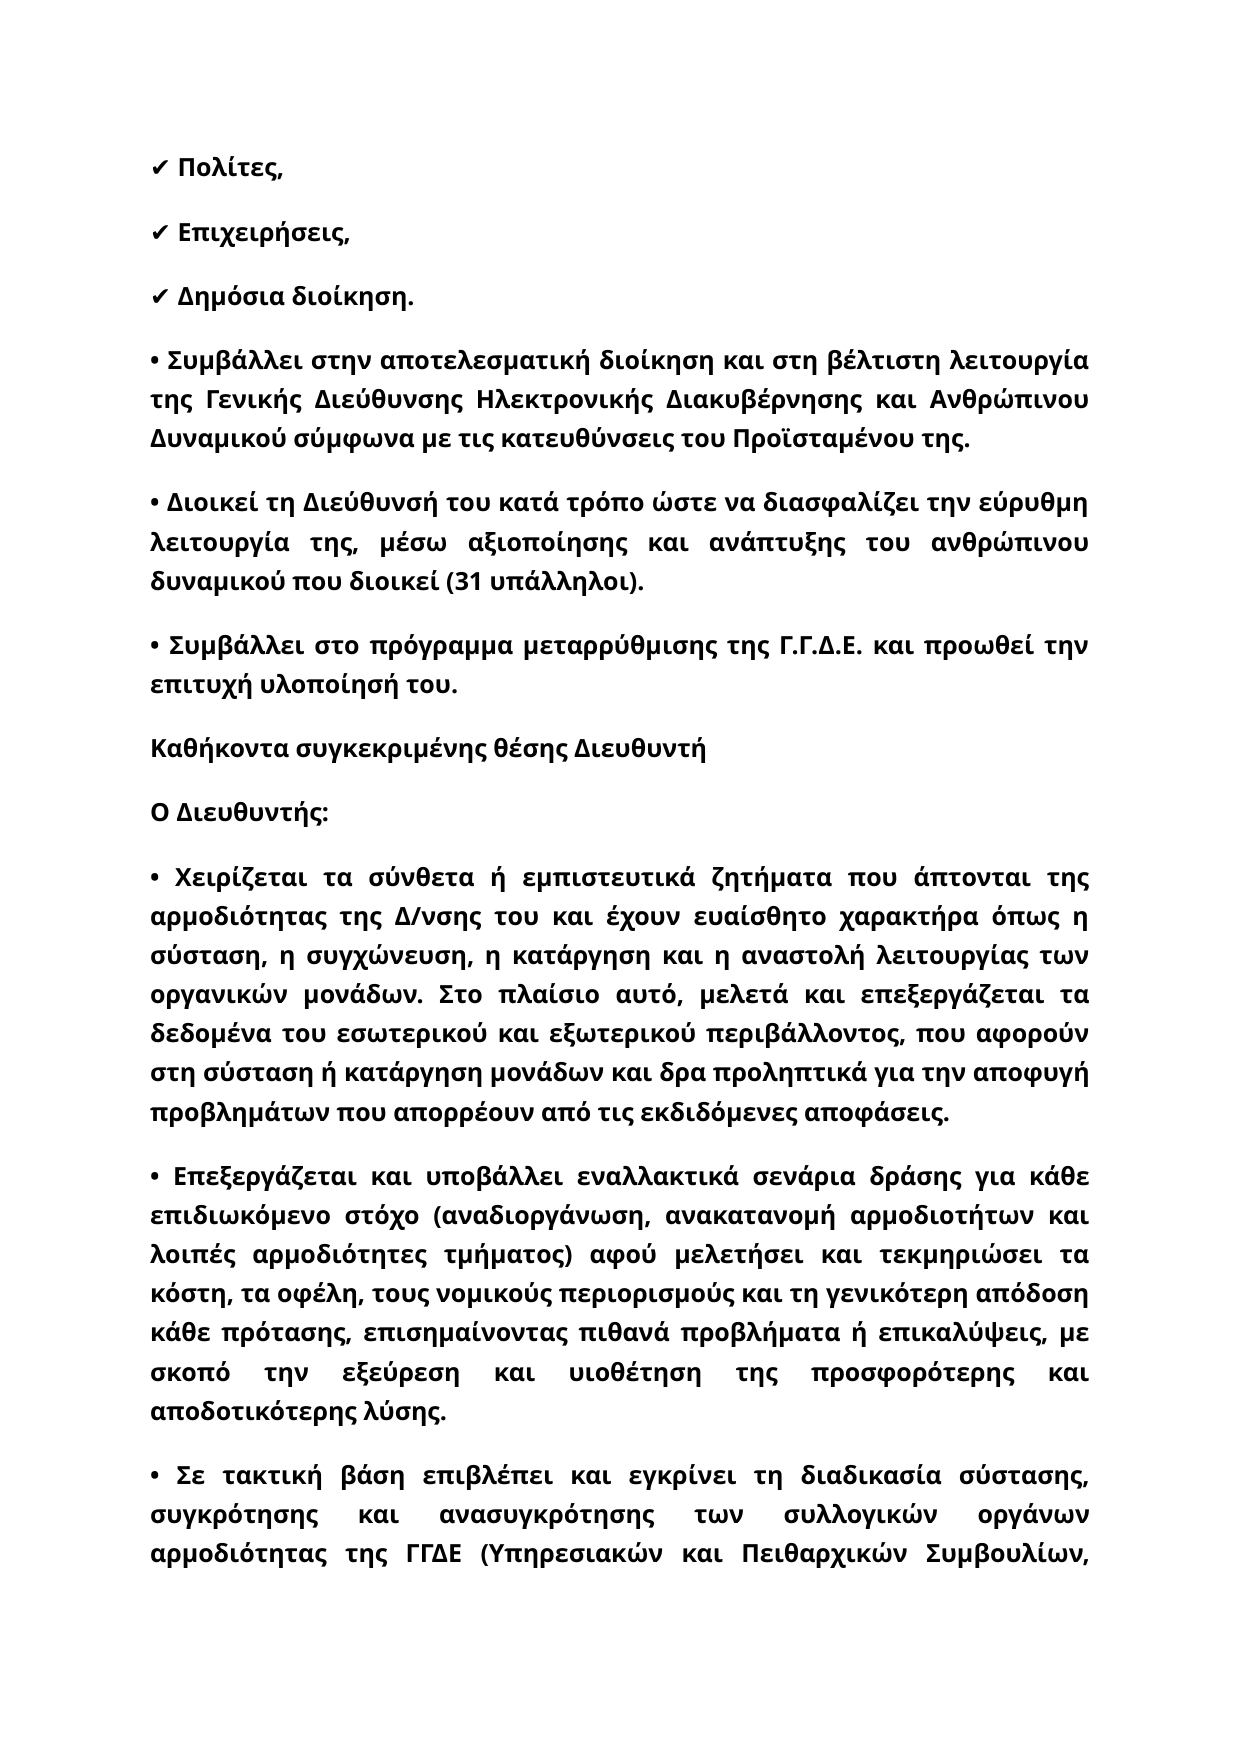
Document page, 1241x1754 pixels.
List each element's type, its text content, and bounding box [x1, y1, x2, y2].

text Ο Διευθυντής: [150, 795, 1090, 829]
text Καθήκοντα συγκεκριμένης θέσης Διευθυντή [150, 731, 1090, 765]
text ✔ Επιχειρήσεις, [150, 214, 1090, 248]
text • Διοικεί τη Διεύθυνσή του κατά τρόπο ώστε να διασφαλίζει την εύρυθμη λειτουργία της, μέσω αξιοποίησης και ανάπτυξης του ανθρώπινου δυναμικού που διοικεί (31 υπάλληλοι). [150, 485, 1090, 597]
text • Χειρίζεται τα σύνθετα ή εμπιστευτικά ζητήματα που άπτονται της αρμοδιότητας της Δ/νσης του και έχουν ευαίσθητο χαρακτήρα όπως η σύσταση, η συγχώνευση, η κατάργηση και η αναστολή λειτουργίας των οργανικών μονάδων. Στο πλαίσιο αυτό, μελετά και επεξεργάζεται τα δεδομένα του εσωτερικού και εξωτερικού περιβάλλοντος, που αφορούν στη σύσταση ή κατάργηση μονάδων και δρα προληπτικά για την αποφυγή προβλημάτων που απορρέουν από τις εκδιδόμενες αποφάσεις. [150, 859, 1090, 1128]
text • Συμβάλλει στην αποτελεσματική διοίκηση και στη βέλτιστη λειτουργία της Γενικής Διεύθυνσης Ηλεκτρονικής Διακυβέρνησης και Ανθρώπινου Δυναμικού σύμφωνα με τις κατευθύνσεις του Προϊσταμένου της. [150, 342, 1090, 455]
text • Επεξεργάζεται και υποβάλλει εναλλακτικά σενάρια δράσης για κάθε επιδιωκόμενο στόχο (αναδιοργάνωση, ανακατανομή αρμοδιοτήτων και λοιπές αρμοδιότητες τμήματος) αφού μελετήσει και τεκμηριώσει τα κόστη, τα οφέλη, τους νομικούς περιορισμούς και τη γενικότερη απόδοση κάθε πρότασης, επισημαίνοντας πιθανά προβλήματα ή επικαλύψεις, με σκοπό την εξεύρεση και υιοθέτηση της προσφορότερης και αποδοτικότερης λύσης. [150, 1158, 1090, 1427]
text • Συμβάλλει στο πρόγραμμα μεταρρύθμισης της Γ.Γ.Δ.Ε. και προωθεί την επιτυχή υλοποίησή του. [150, 627, 1090, 701]
text • Σε τακτική βάση επιβλέπει και εγκρίνει τη διαδικασία σύστασης, συγκρότησης και ανασυγκρότησης των συλλογικών οργάνων αρμοδιότητας της ΓΓΔΕ (Υπηρεσιακών και Πειθαρχικών Συμβουλίων, [150, 1457, 1090, 1570]
text ✔ Δημόσια διοίκηση. [150, 278, 1090, 312]
text ✔ Πολίτες, [150, 150, 1090, 184]
